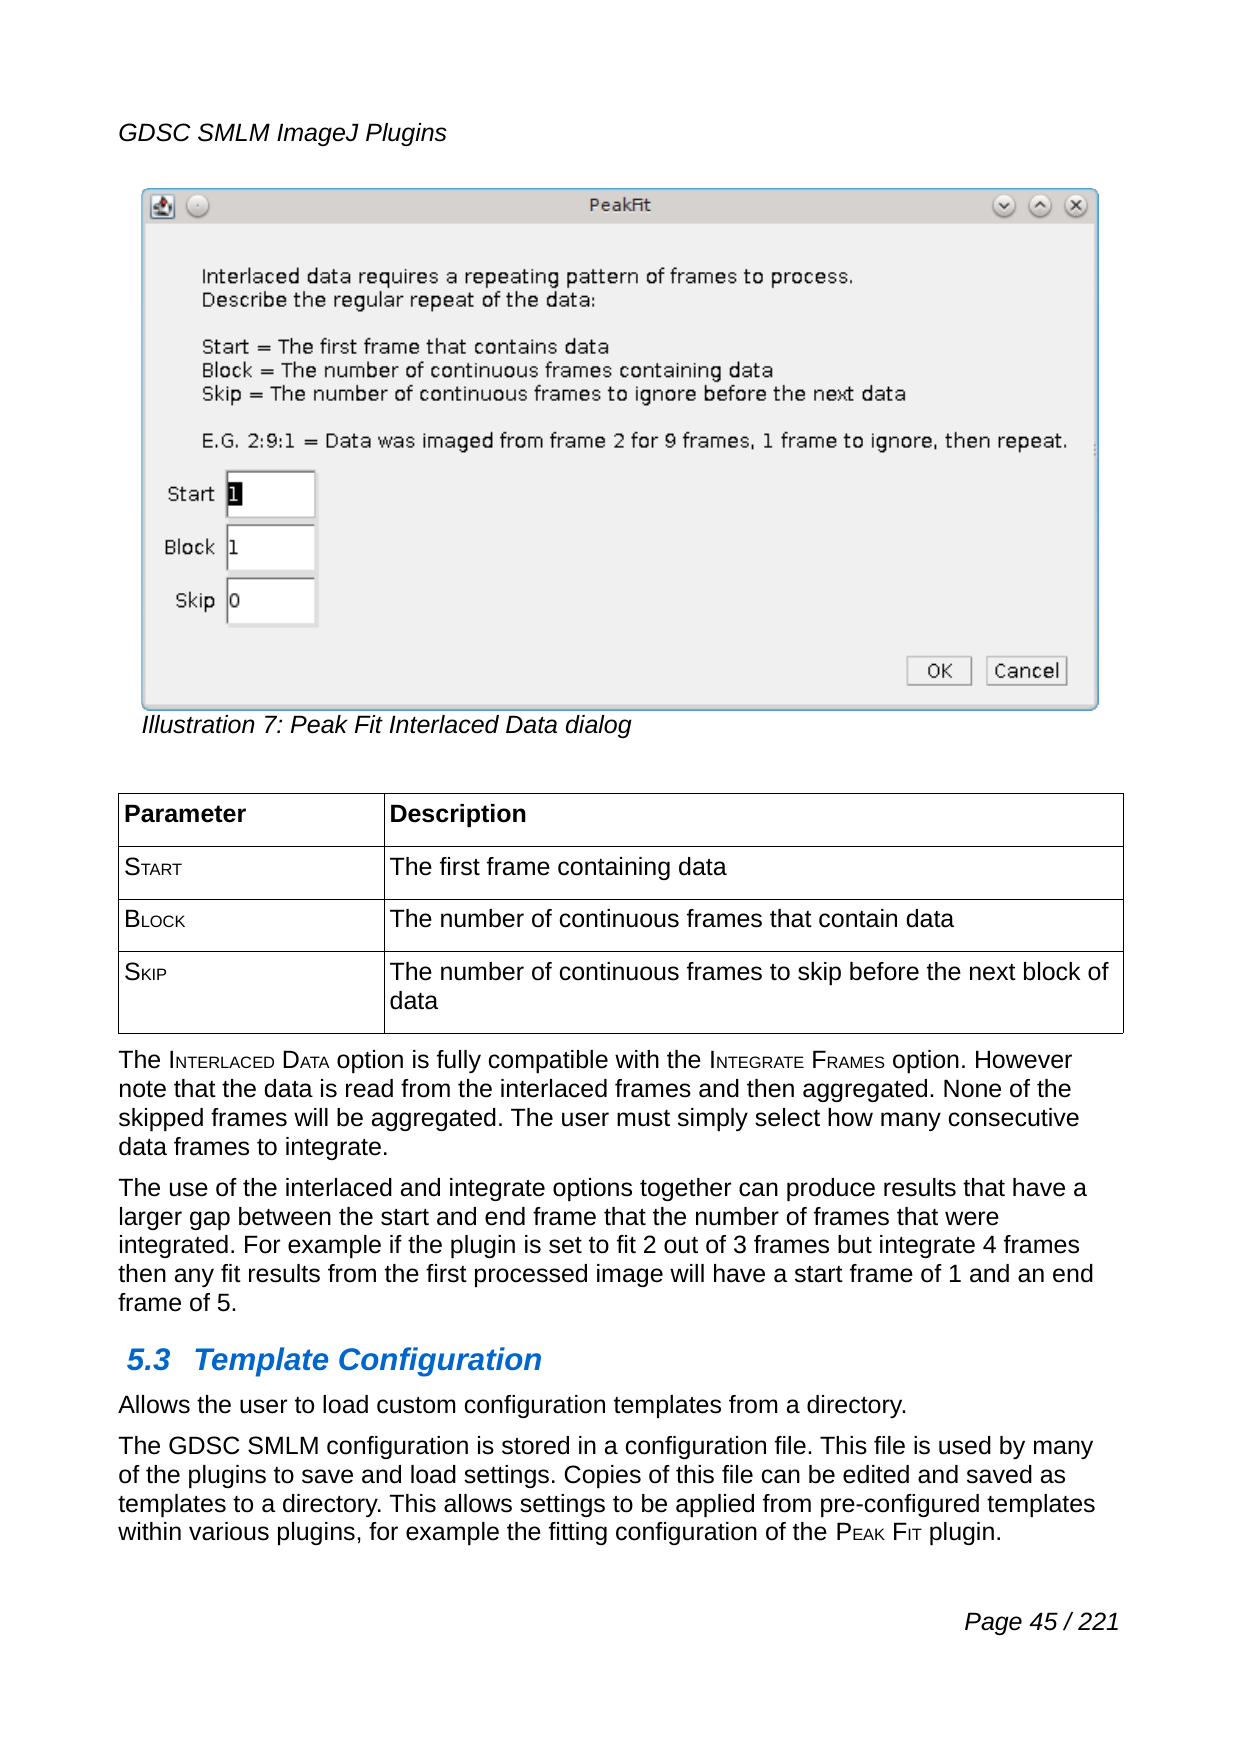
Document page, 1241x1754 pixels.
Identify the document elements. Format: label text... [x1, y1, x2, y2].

table_cell The number of continuous frames that contain data [385, 900, 1123, 951]
text The Interlaced Data option is fully compatible with the Integrate Frames option. However note that the data is read from the interlaced frames and then aggregated. None of the skipped frames will be aggregated. The user must simply select how many consecutive data frames to integrate. [118, 1046, 1122, 1161]
text The GDSC SMLM configuration is stored in a configuration file. This file is used by many of the plugins to save and load settings. Copies of this file can be edited and saved as templates to a directory. This allows settings to be applied from pre-configured templates within various plugins, for example the fitting configuration of the Peak Fit plugin. [118, 1431, 1122, 1546]
text Allows the user to load custom configuration templates from a directory. [118, 1390, 1122, 1418]
subtitle Template Configuration [118, 1341, 1122, 1377]
text Illustration 7: Peak Fit Interlaced Data dialog [141, 711, 1099, 739]
table_cell Start [119, 847, 384, 899]
table_header Description [385, 794, 1123, 846]
table_cell Block [119, 900, 384, 951]
table_cell Skip [119, 952, 384, 1033]
picture [141, 188, 1099, 711]
table_cell The first frame containing data [385, 847, 1123, 899]
table_cell The number of continuous frames to skip before the next block of data [385, 952, 1123, 1033]
table_header Parameter [119, 794, 384, 846]
text The use of the interlaced and integrate options together can produce results that have a larger gap between the start and end frame that the number of frames that were integrated. For example if the plugin is set to fit 2 out of 3 frames but integrate 4 frames then any fit results from the first processed image will have a start frame of 1 and an end frame of 5. [118, 1173, 1122, 1317]
